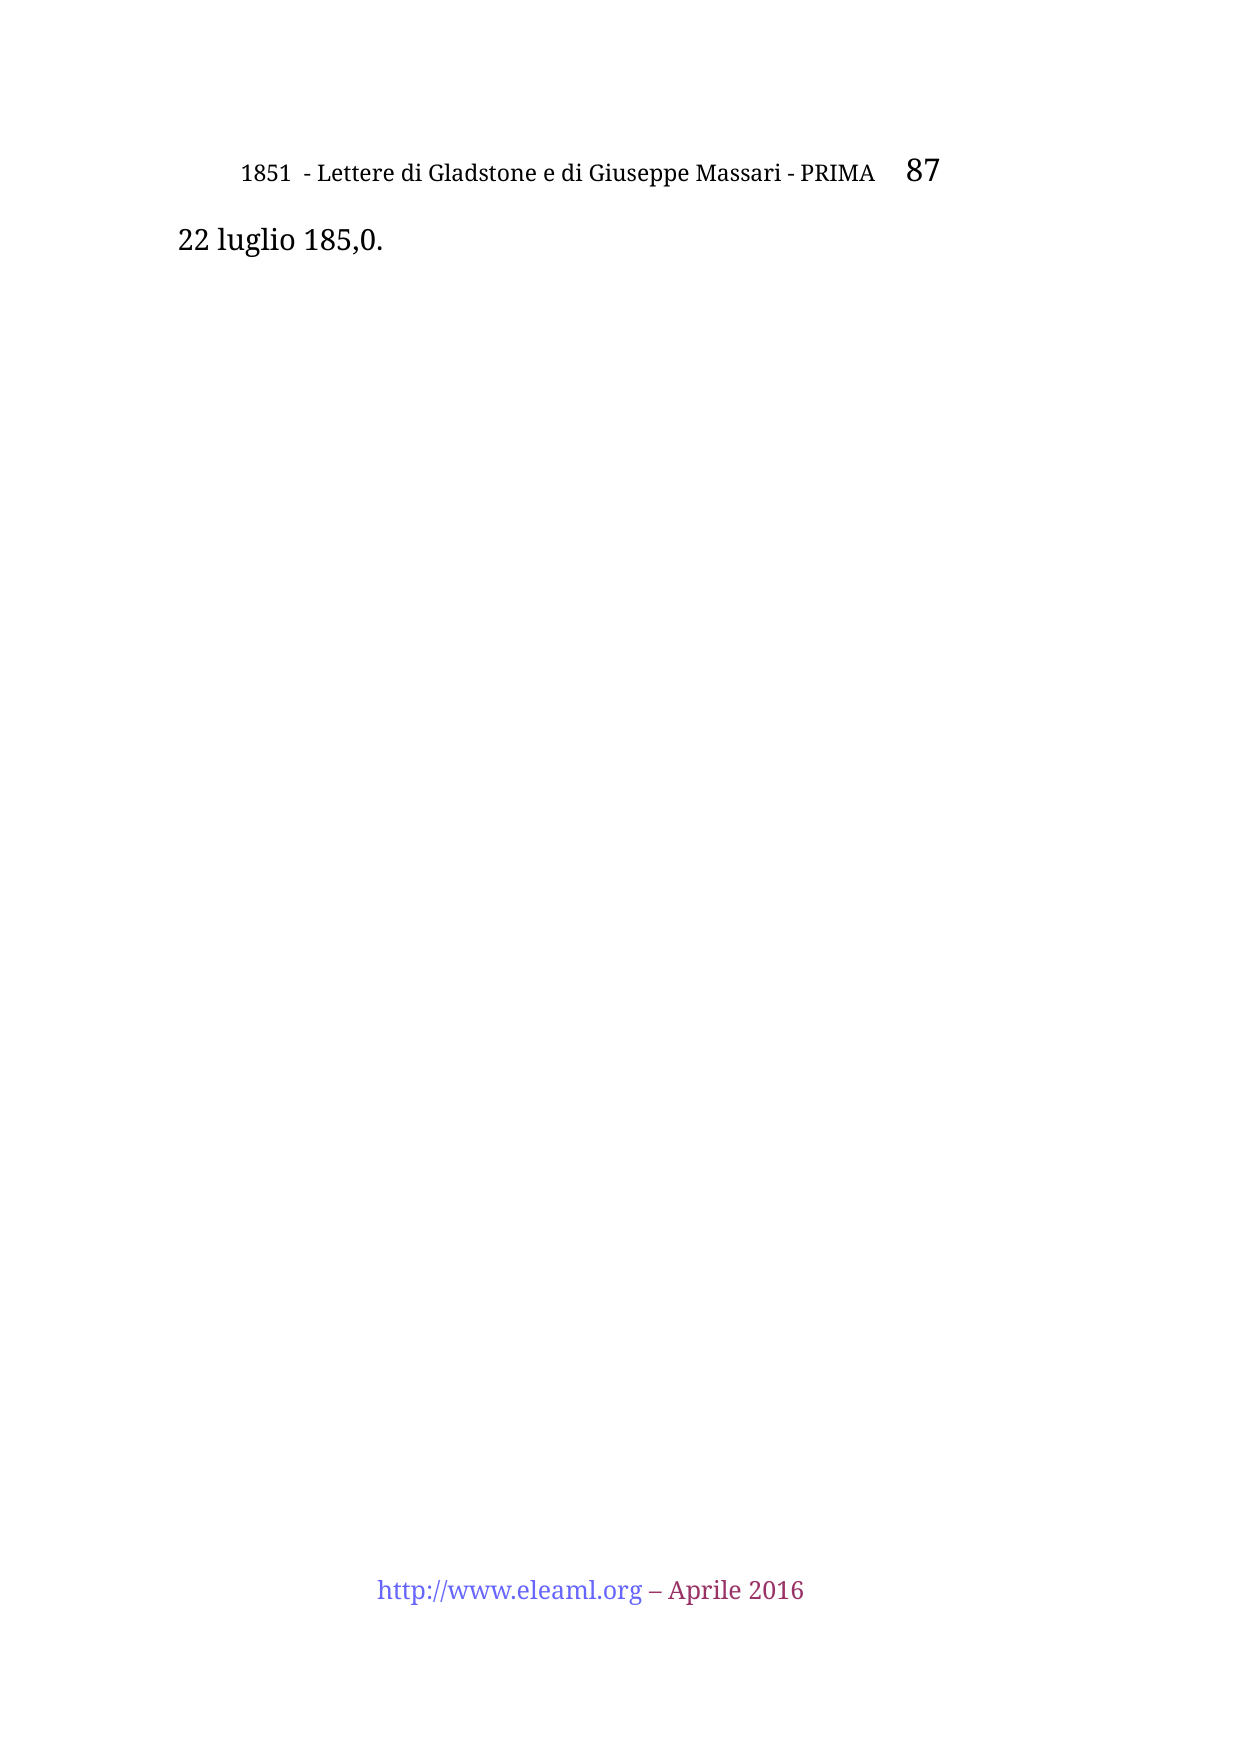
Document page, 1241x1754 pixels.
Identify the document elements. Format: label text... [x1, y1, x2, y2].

text 22 luglio 185,0. [177, 220, 1004, 259]
